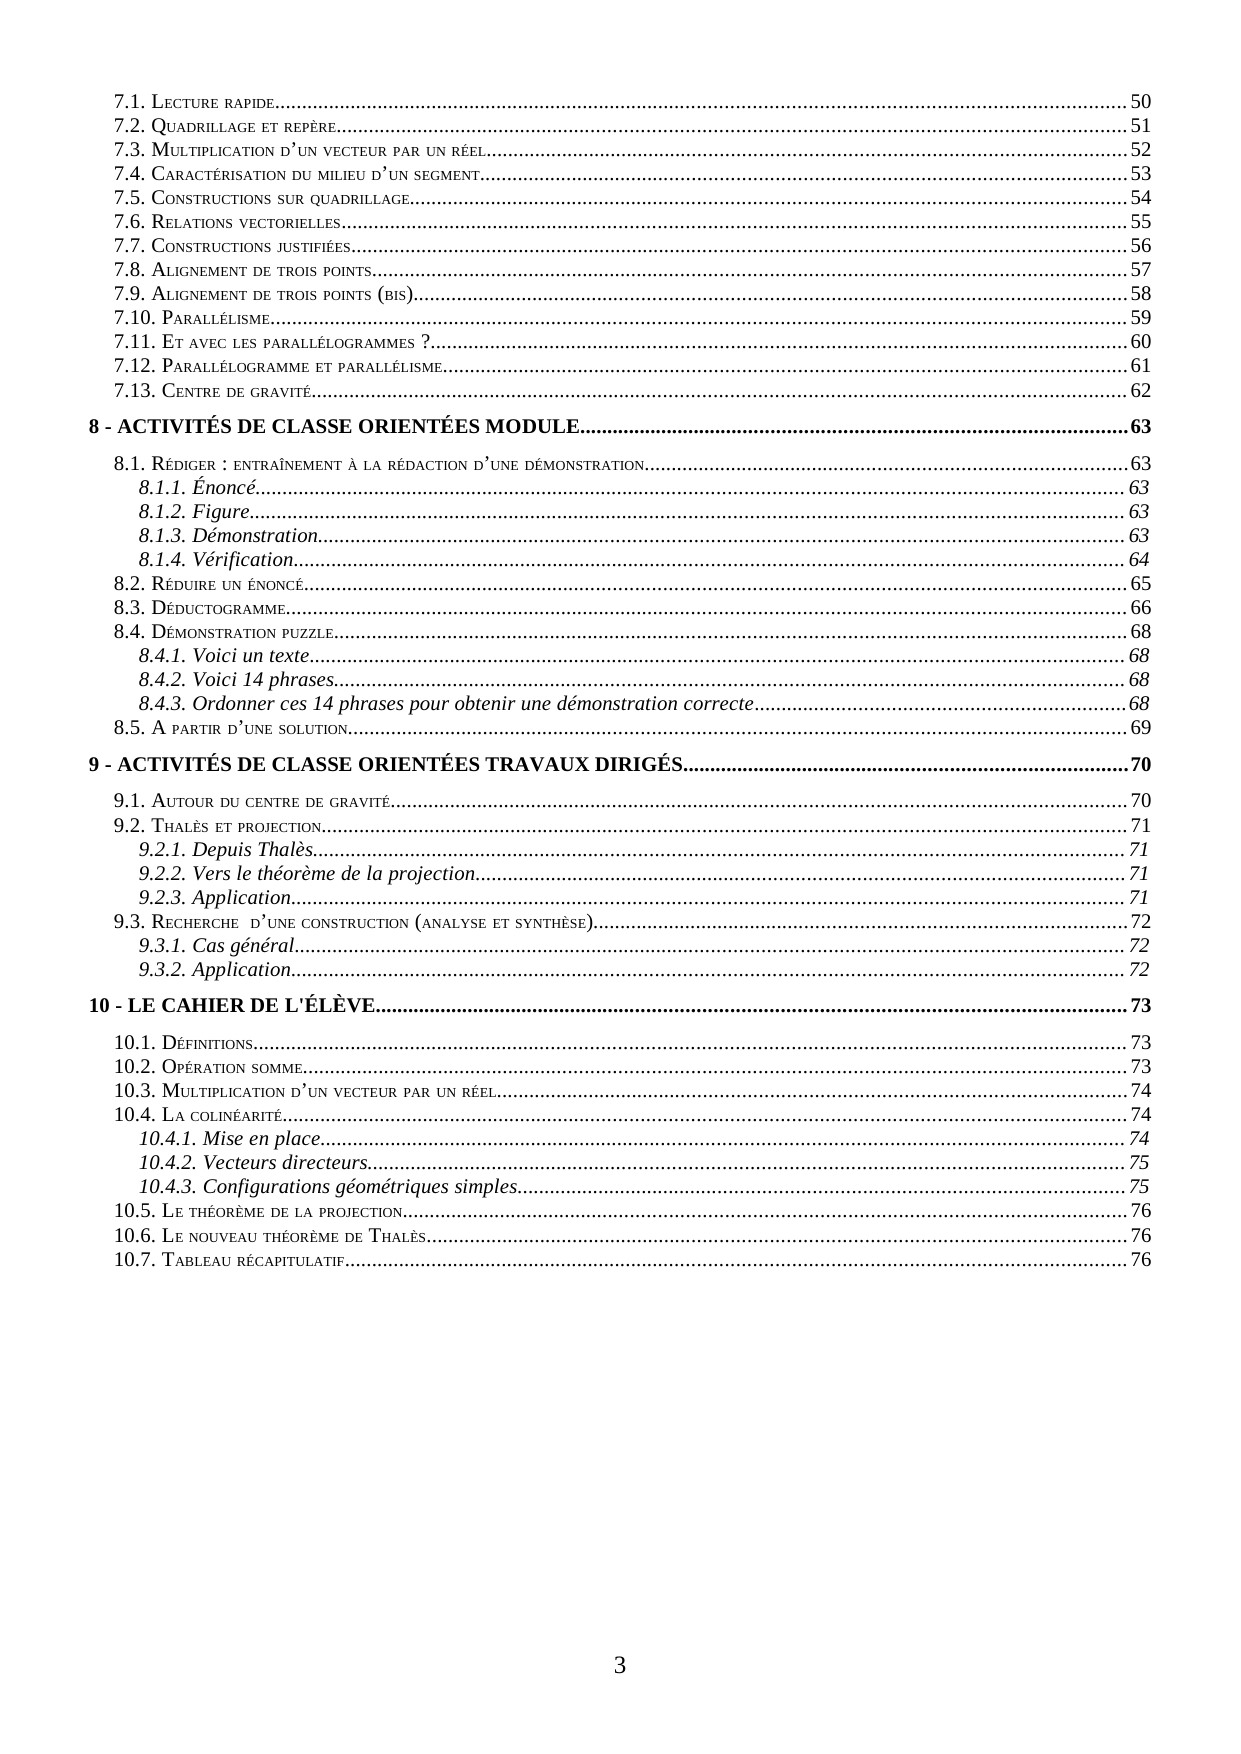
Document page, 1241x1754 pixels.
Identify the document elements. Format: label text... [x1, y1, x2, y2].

text 8.4. Démonstration puzzle 68 [114, 619, 1151, 643]
text 7.12. Parallélogramme et parallélisme 61 [114, 353, 1151, 377]
text 7.3. Multiplication d’un vecteur par un réel 52 [114, 137, 1151, 161]
text 10.5. Le théorème de la projection 76 [114, 1198, 1151, 1222]
text 8.4.1. Voici un texte 68 [139, 643, 1151, 667]
text 8 - Activités de classe orientées module 63 [89, 414, 1151, 438]
text 7.7. Constructions justifiées 56 [114, 233, 1151, 257]
text 8.1.3. Démonstration 63 [139, 523, 1151, 547]
text 10.1. Définitions 73 [114, 1030, 1151, 1054]
text 8.1. Rédiger : entraînement à la rédaction d’une démonstration 63 [114, 451, 1151, 474]
text 10.6. Le nouveau théorème de Thalès 76 [114, 1222, 1151, 1246]
text 8.2. Réduire un énoncé 65 [114, 571, 1151, 595]
text 10.4. La colinéarité 74 [114, 1102, 1151, 1126]
text 10.3. Multiplication d’un vecteur par un réel 74 [114, 1078, 1151, 1102]
text 7.13. Centre de gravité 62 [114, 377, 1151, 401]
text 7.9. Alignement de trois points (bis) 58 [114, 281, 1151, 305]
text 9.2. Thalès et projection 71 [114, 812, 1151, 836]
text 7.11. Et avec les parallélogrammes ? 60 [114, 329, 1151, 353]
text 7.8. Alignement de trois points 57 [114, 257, 1151, 281]
text 9.2.2. Vers le théorème de la projection 71 [139, 861, 1151, 884]
text 9.1. Autour du centre de gravité 70 [114, 788, 1151, 812]
text 9.3.1. Cas général 72 [139, 933, 1151, 957]
text 9 - Activités de classe orientées travaux dirigés 70 [89, 752, 1151, 776]
text 8.5. A partir d’une solution 69 [114, 715, 1151, 739]
text 9.3. Recherche d’une construction (analyse et synthèse) 72 [114, 909, 1151, 933]
text 7.1. Lecture rapide 50 [114, 89, 1151, 113]
text 8.4.2. Voici 14 phrases 68 [139, 667, 1151, 691]
text 8.1.1. Énoncé 63 [139, 474, 1151, 499]
text 7.10. Parallélisme 59 [114, 305, 1151, 329]
text 8.3. Déductogramme 66 [114, 595, 1151, 619]
text 10 - Le cahier de l'élève 73 [89, 993, 1151, 1017]
text 10.4.2. Vecteurs directeurs 75 [139, 1150, 1151, 1174]
text 7.6. Relations vectorielles 55 [114, 209, 1151, 233]
text 8.1.4. Vérification 64 [139, 547, 1151, 571]
text 10.4.1. Mise en place 74 [139, 1126, 1151, 1150]
text 9.2.3. Application 71 [139, 884, 1151, 909]
text 7.2. Quadrillage et repère 51 [114, 113, 1151, 137]
text 8.4.3. Ordonner ces 14 phrases pour obtenir une démonstration correcte 68 [139, 691, 1151, 715]
text 7.4. Caractérisation du milieu d’un segment 53 [114, 161, 1151, 185]
text 10.2. Opération somme 73 [114, 1054, 1151, 1078]
text 9.2.1. Depuis Thalès 71 [139, 836, 1151, 861]
text 8.1.2. Figure 63 [139, 499, 1151, 523]
text 9.3.2. Application 72 [139, 957, 1151, 981]
text 7.5. Constructions sur quadrillage 54 [114, 185, 1151, 209]
text 10.4.3. Configurations géométriques simples 75 [139, 1174, 1151, 1198]
text 10.7. Tableau récapitulatif 76 [114, 1246, 1151, 1271]
